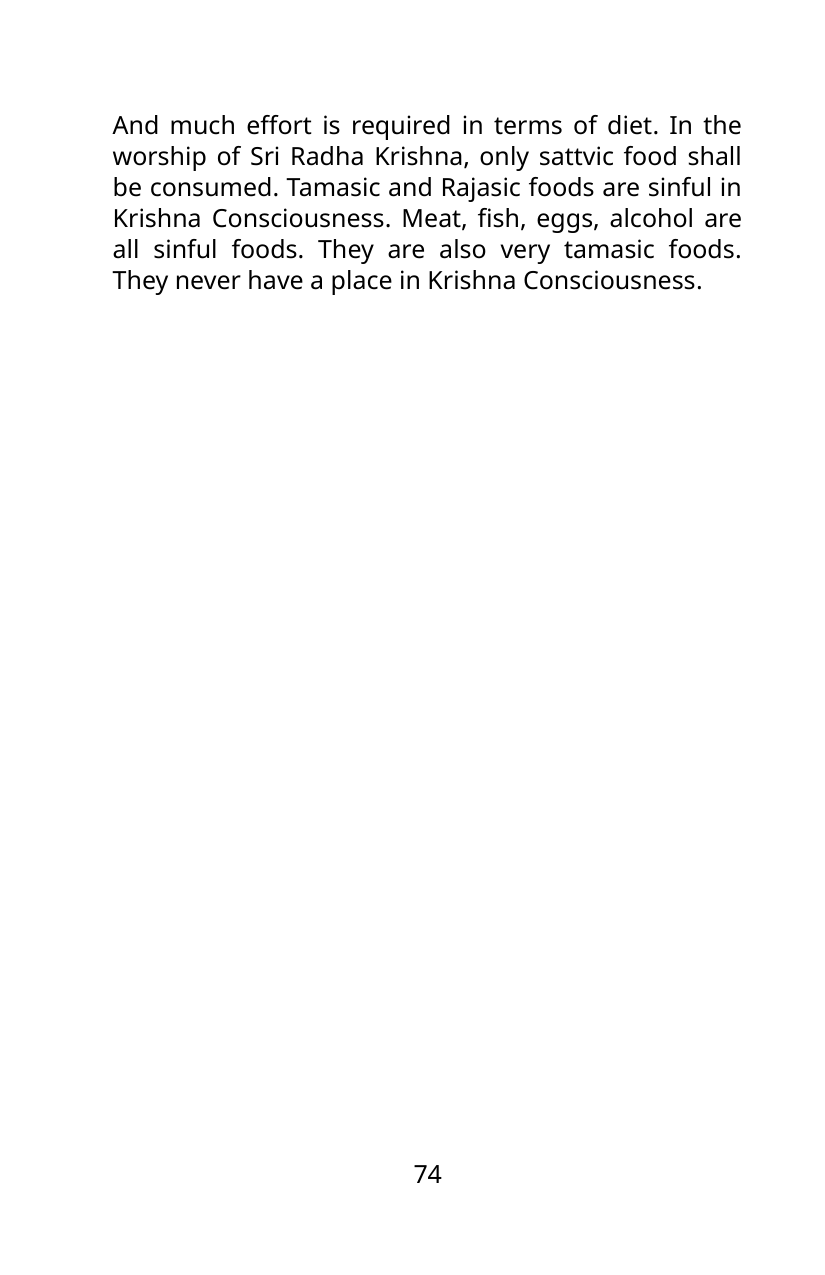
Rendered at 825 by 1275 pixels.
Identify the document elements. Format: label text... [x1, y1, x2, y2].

text And much effort is required in terms of diet. In the worship of Sri Radha Krishna, only sattvic food shall be consumed. Tamasic and Rajasic foods are sinful in Krishna Consciousness. Meat, fish, eggs, alcohol are all sinful foods. They are also very tamasic foods. They never have a place in Krishna Consciousness. [112, 112, 742, 299]
